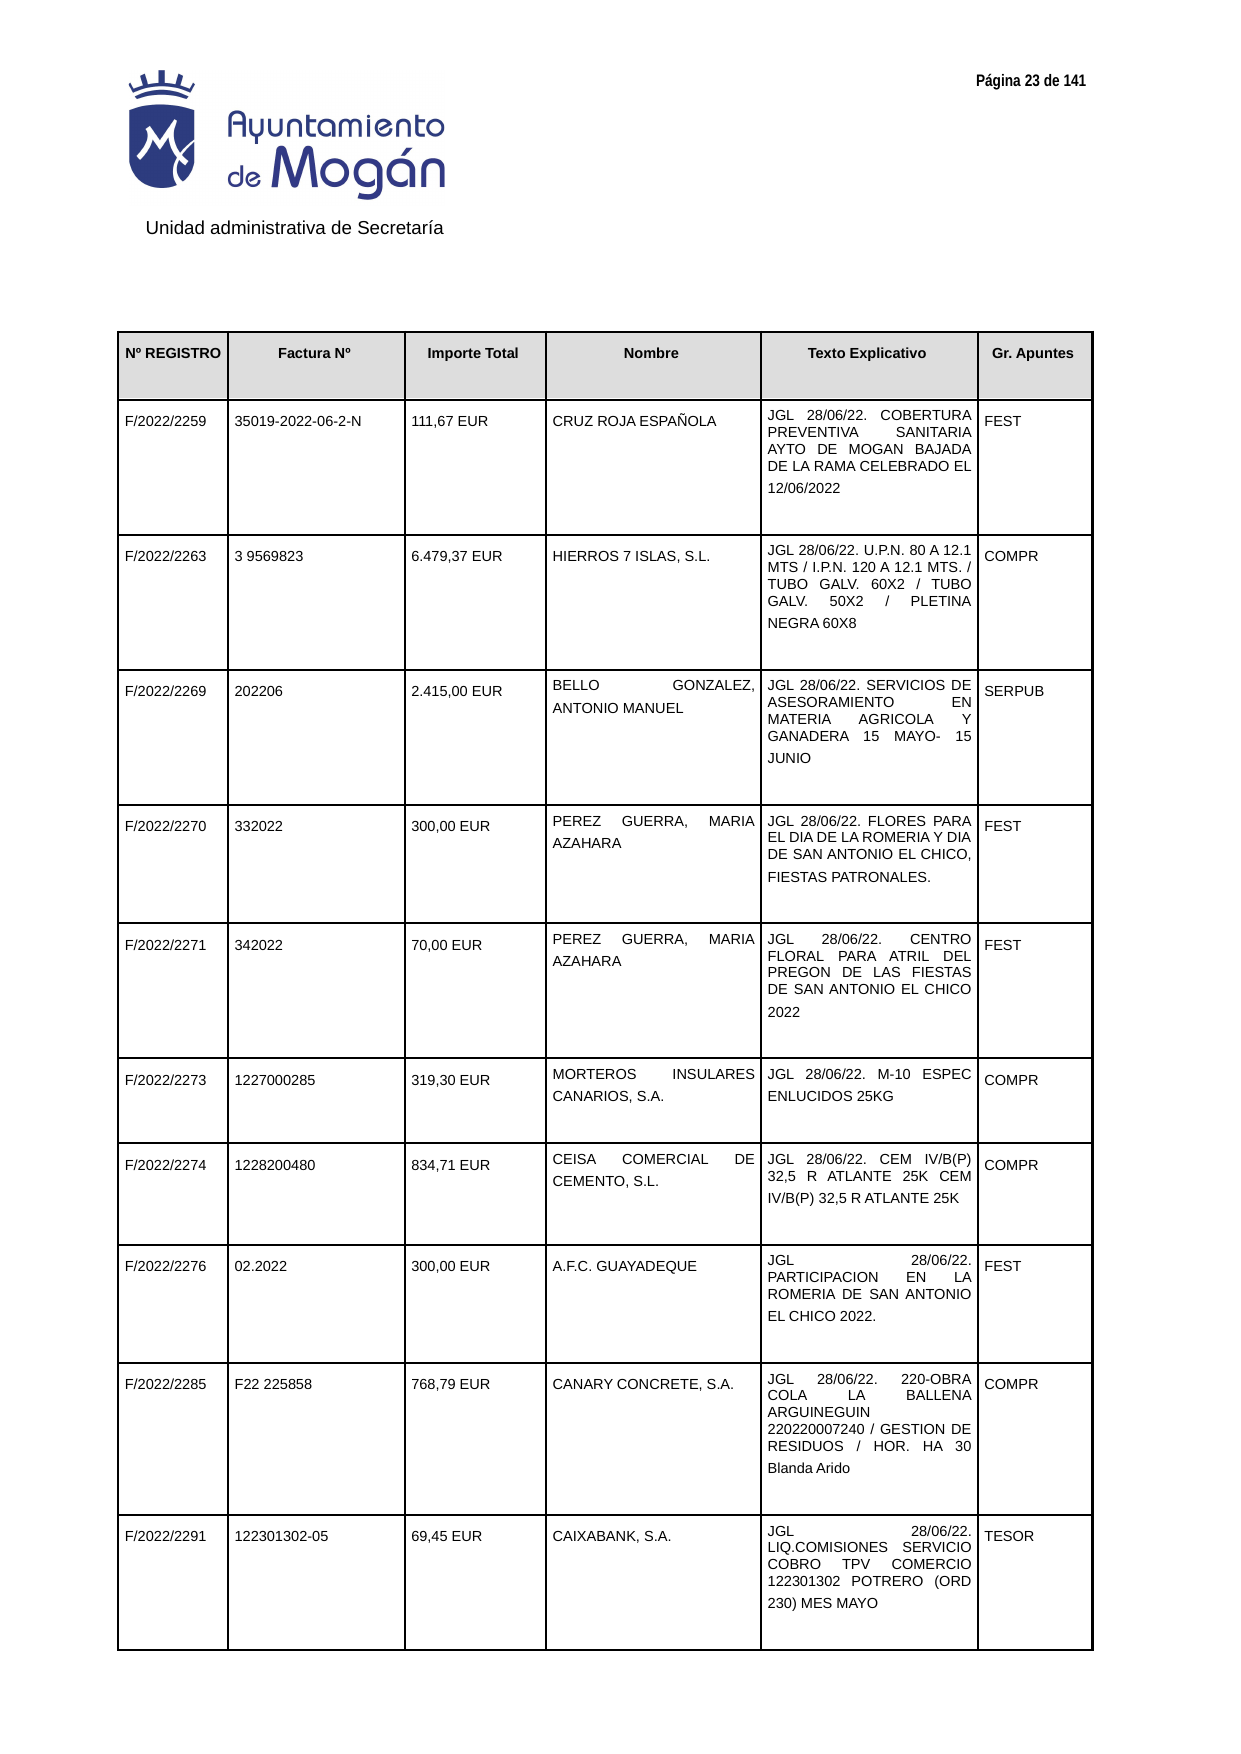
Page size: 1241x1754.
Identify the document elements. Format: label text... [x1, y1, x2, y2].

table_cell 1227000285 [229, 1059, 404, 1142]
table_cell F/2022/2276 [119, 1246, 227, 1362]
table_cell JGL 28/06/22. U.P.N. 80 A 12.1 MTS / I.P.N. 120 A 12.1 MTS. / TUBO GALV. 60X2 / TUBO GALV. 50X2 / PLETINA NEGRA 60X8 [762, 536, 977, 669]
table_header Texto Explicativo [762, 333, 977, 398]
table_cell CEISA COMERCIAL DE CEMENTO, S.L. [547, 1144, 760, 1244]
table_cell 202206 [229, 671, 404, 804]
table_cell 768,79 EUR [406, 1364, 545, 1514]
table_cell JGL 28/06/22. 220-OBRA COLA LA BALLENA ARGUINEGUIN 220220007240 / GESTION DE RESIDUOS / HOR. HA 30 Blanda Arido [762, 1364, 977, 1514]
table_cell 70,00 EUR [406, 924, 545, 1057]
table_cell 35019-2022-06-2-N [229, 401, 404, 534]
table_cell CAIXABANK, S.A. [547, 1516, 760, 1649]
table_cell A.F.C. GUAYADEQUE [547, 1246, 760, 1362]
table_cell COMPR [979, 536, 1091, 669]
table_cell F/2022/2269 [119, 671, 227, 804]
table_cell COMPR [979, 1059, 1091, 1142]
table_cell BELLO GONZALEZ, ANTONIO MANUEL [547, 671, 760, 804]
table_cell JGL 28/06/22. COBERTURA PREVENTIVA SANITARIA AYTO DE MOGAN BAJADA DE LA RAMA CELEBRADO EL 12/06/2022 [762, 401, 977, 534]
table_cell JGL 28/06/22. FLORES PARA EL DIA DE LA ROMERIA Y DIA DE SAN ANTONIO EL CHICO, FIESTAS PATRONALES. [762, 806, 977, 922]
table_cell F/2022/2285 [119, 1364, 227, 1514]
table_cell F/2022/2263 [119, 536, 227, 669]
table_cell F/2022/2270 [119, 806, 227, 922]
table_cell JGL 28/06/22. CEM IV/B(P) 32,5 R ATLANTE 25K CEM IV/B(P) 32,5 R ATLANTE 25K [762, 1144, 977, 1244]
table_cell CANARY CONCRETE, S.A. [547, 1364, 760, 1514]
table_cell JGL 28/06/22. CENTRO FLORAL PARA ATRIL DEL PREGON DE LAS FIESTAS DE SAN ANTONIO EL CHICO 2022 [762, 924, 977, 1057]
table_cell F/2022/2273 [119, 1059, 227, 1142]
table_cell 02.2022 [229, 1246, 404, 1362]
table_cell JGL 28/06/22. SERVICIOS DE ASESORAMIENTO EN MATERIA AGRICOLA Y GANADERA 15 MAYO- 15 JUNIO [762, 671, 977, 804]
table_cell 111,67 EUR [406, 401, 545, 534]
table_cell 2.415,00 EUR [406, 671, 545, 804]
table_cell F/2022/2259 [119, 401, 227, 534]
table_cell CRUZ ROJA ESPAÑOLA [547, 401, 760, 534]
table_cell JGL 28/06/22. LIQ.COMISIONES SERVICIO COBRO TPV COMERCIO 122301302 POTRERO (ORD 230) MES MAYO [762, 1516, 977, 1649]
table_cell FEST [979, 924, 1091, 1057]
table_cell 300,00 EUR [406, 806, 545, 922]
table_cell F22 225858 [229, 1364, 404, 1514]
table_cell SERPUB [979, 671, 1091, 804]
table_cell MORTEROS INSULARES CANARIOS, S.A. [547, 1059, 760, 1142]
table_cell PEREZ GUERRA, MARIA AZAHARA [547, 806, 760, 922]
table_cell 332022 [229, 806, 404, 922]
table_cell 834,71 EUR [406, 1144, 545, 1244]
table_cell 69,45 EUR [406, 1516, 545, 1649]
table_cell F/2022/2271 [119, 924, 227, 1057]
table_cell FEST [979, 806, 1091, 922]
picture [128, 70, 445, 206]
table_header Factura Nº [229, 333, 404, 398]
table_cell 1228200480 [229, 1144, 404, 1244]
table_cell COMPR [979, 1364, 1091, 1514]
table_cell COMPR [979, 1144, 1091, 1244]
table_cell JGL 28/06/22. M-10 ESPEC ENLUCIDOS 25KG [762, 1059, 977, 1142]
table_cell FEST [979, 1246, 1091, 1362]
table_header Nombre [547, 333, 760, 398]
table_cell 319,30 EUR [406, 1059, 545, 1142]
table_header Nº REGISTRO [119, 333, 227, 398]
table_cell 3 9569823 [229, 536, 404, 669]
table_cell JGL 28/06/22. PARTICIPACION EN LA ROMERIA DE SAN ANTONIO EL CHICO 2022. [762, 1246, 977, 1362]
table_cell PEREZ GUERRA, MARIA AZAHARA [547, 924, 760, 1057]
table_cell 122301302-05 [229, 1516, 404, 1649]
table_cell HIERROS 7 ISLAS, S.L. [547, 536, 760, 669]
table_cell F/2022/2291 [119, 1516, 227, 1649]
table_cell 6.479,37 EUR [406, 536, 545, 669]
table_cell TESOR [979, 1516, 1091, 1649]
table_cell 342022 [229, 924, 404, 1057]
table_header Gr. Apuntes [979, 333, 1091, 398]
table_header Importe Total [406, 333, 545, 398]
table_cell F/2022/2274 [119, 1144, 227, 1244]
table_cell 300,00 EUR [406, 1246, 545, 1362]
table_cell FEST [979, 401, 1091, 534]
